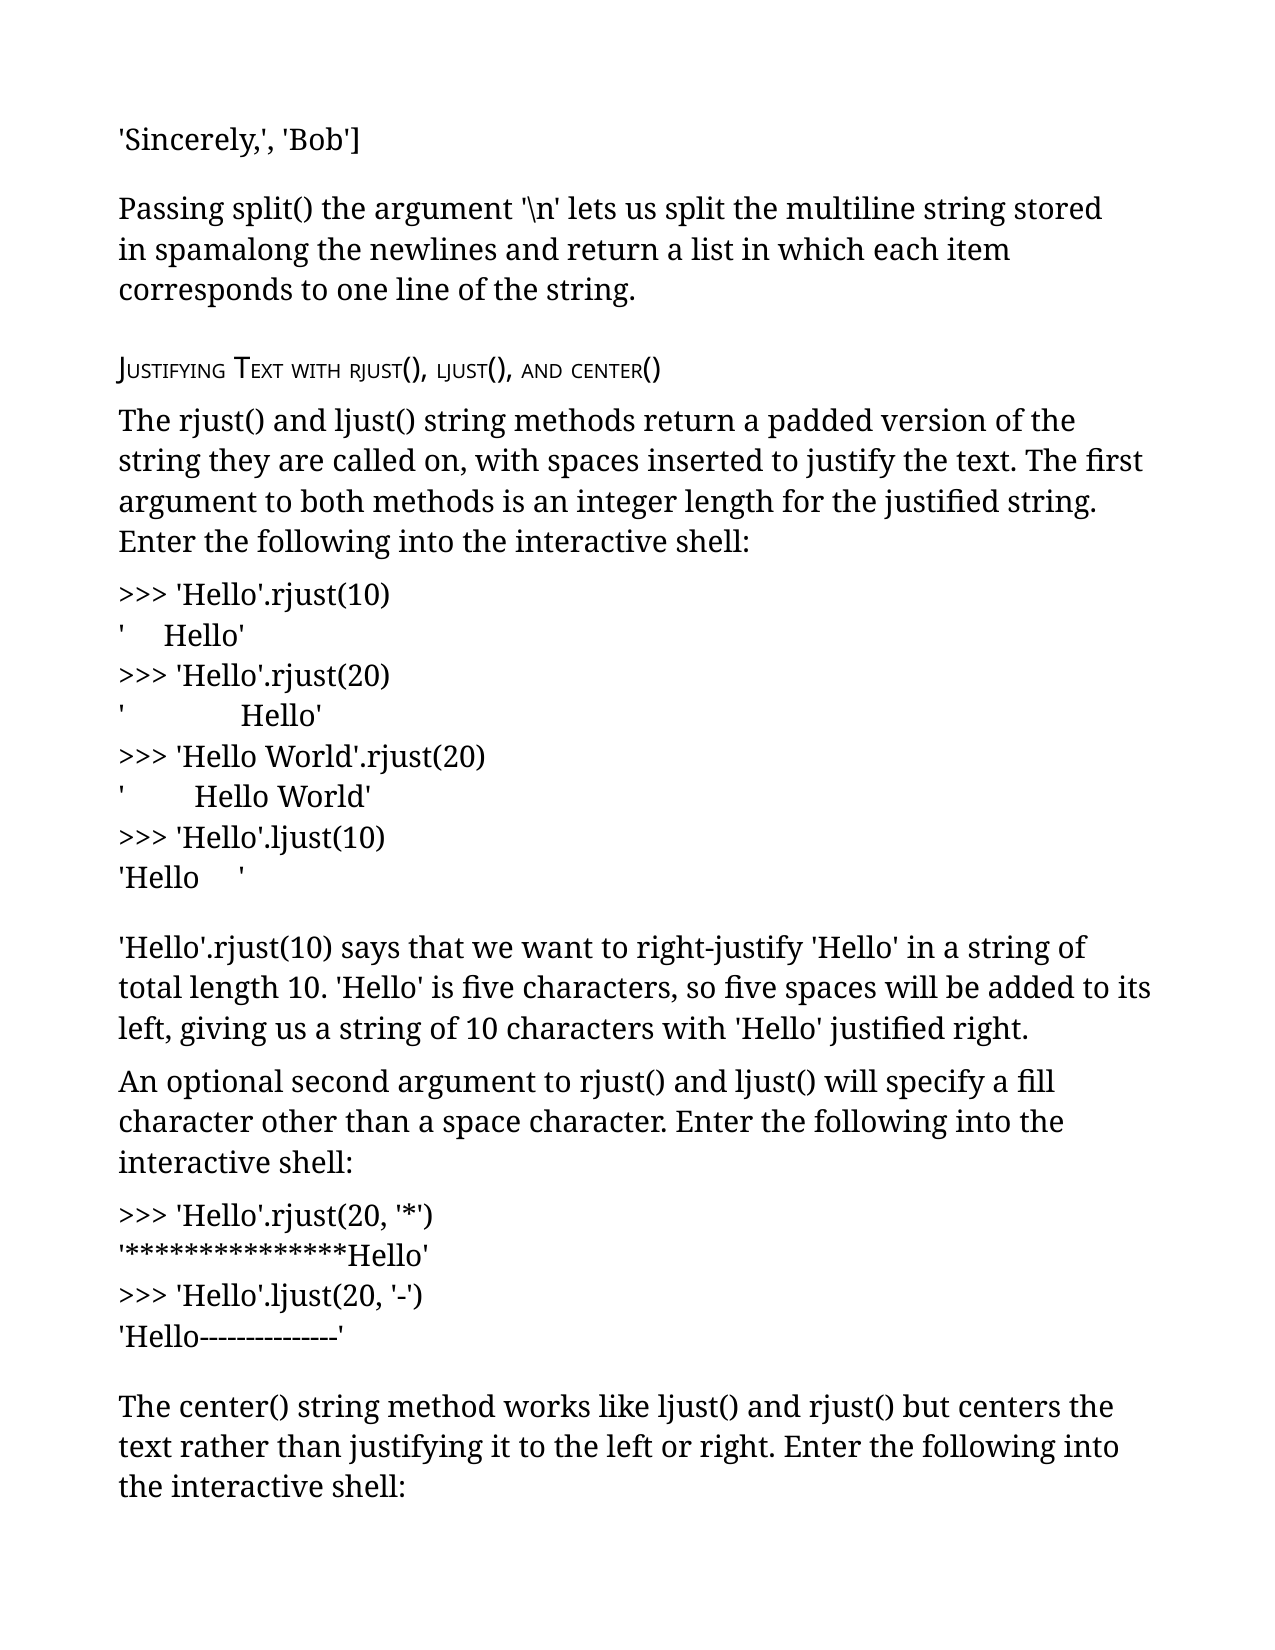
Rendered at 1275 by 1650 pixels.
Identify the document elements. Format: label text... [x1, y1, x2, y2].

text ' Hello' [118, 614, 1157, 655]
text 'Sincerely,', 'Bob'] [118, 118, 1157, 158]
text 'Hello ' [118, 857, 1157, 897]
text 'Hello'.rjust(10) says that we want to right-justify 'Hello' in a string of total length 10. 'Hello' is five characters, so five spaces will be added to its left, giving us a string of 10 characters with 'Hello' justified right. [118, 927, 1157, 1048]
text ' Hello' [118, 695, 1157, 736]
text The center() string method works like ljust() and rjust() but centers the text rather than justifying it to the left or right. Enter the following into the interactive shell: [118, 1385, 1157, 1507]
text >>> 'Hello'.ljust(10) [118, 816, 1157, 857]
text The rjust() and ljust() string methods return a padded version of the string they are called on, with spaces inserted to justify the text. The first argument to both methods is an integer length for the justified string. Enter the following into the interactive shell: [118, 400, 1157, 561]
text '***************Hello' [118, 1234, 1157, 1275]
text Passing split() the argument '\n' lets us split the multiline string stored in spamalong the newlines and return a list in which each item corresponds to one line of the string. [118, 188, 1157, 309]
text An optional second argument to rjust() and ljust() will specify a fill character other than a space character. Enter the following into the interactive shell: [118, 1060, 1157, 1182]
text >>> 'Hello'.ljust(20, '-') [118, 1275, 1157, 1315]
text ' Hello World' [118, 776, 1157, 816]
text >>> 'Hello World'.rjust(20) [118, 736, 1157, 776]
text >>> 'Hello'.rjust(10) [118, 574, 1157, 614]
subtitle Justifying Text with rjust(), ljust(), and center() [118, 347, 1157, 387]
text 'Hello---------------' [118, 1315, 1157, 1356]
text >>> 'Hello'.rjust(20, '*') [118, 1194, 1157, 1234]
text >>> 'Hello'.rjust(20) [118, 655, 1157, 695]
